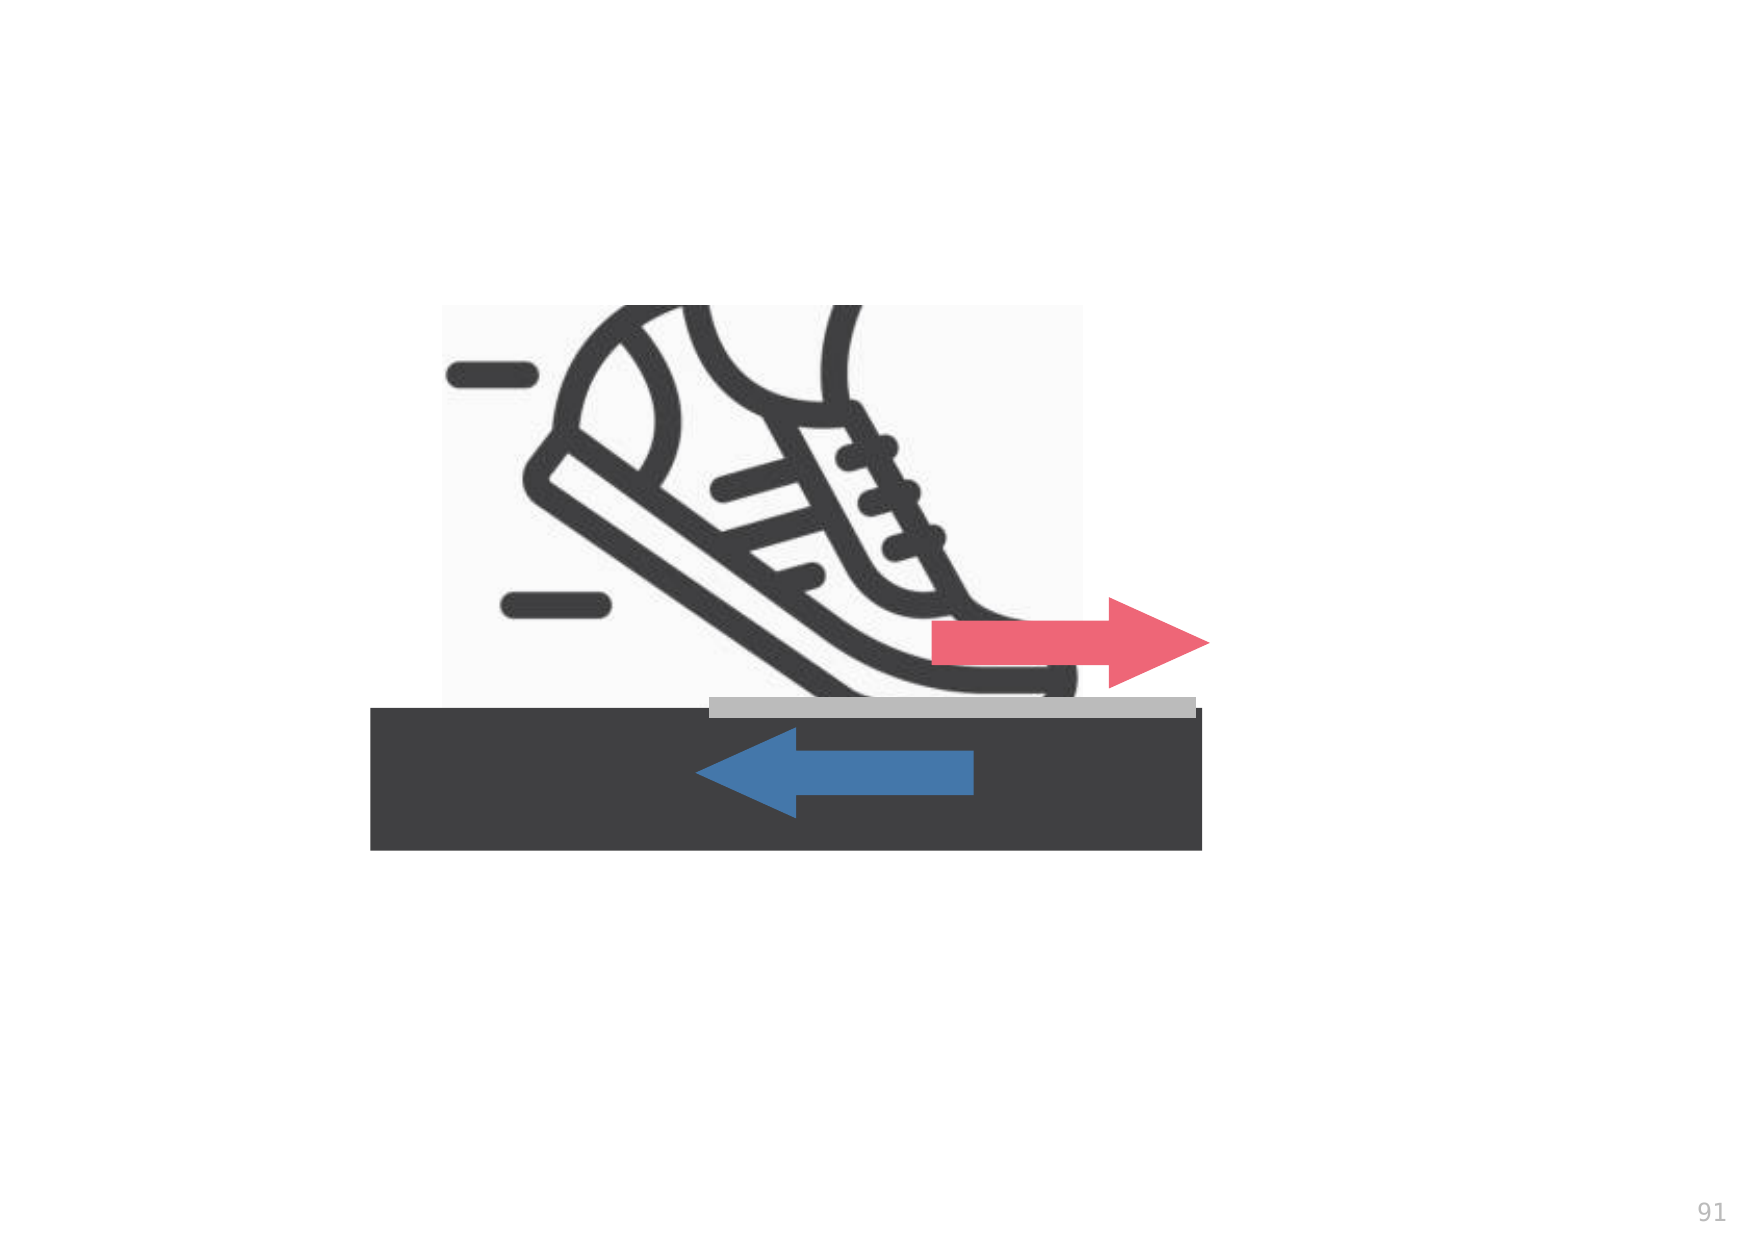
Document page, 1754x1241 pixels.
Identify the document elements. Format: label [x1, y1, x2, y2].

picture [442, 305, 1083, 707]
text_box [931, 597, 1210, 689]
text_box [370, 707, 1203, 851]
